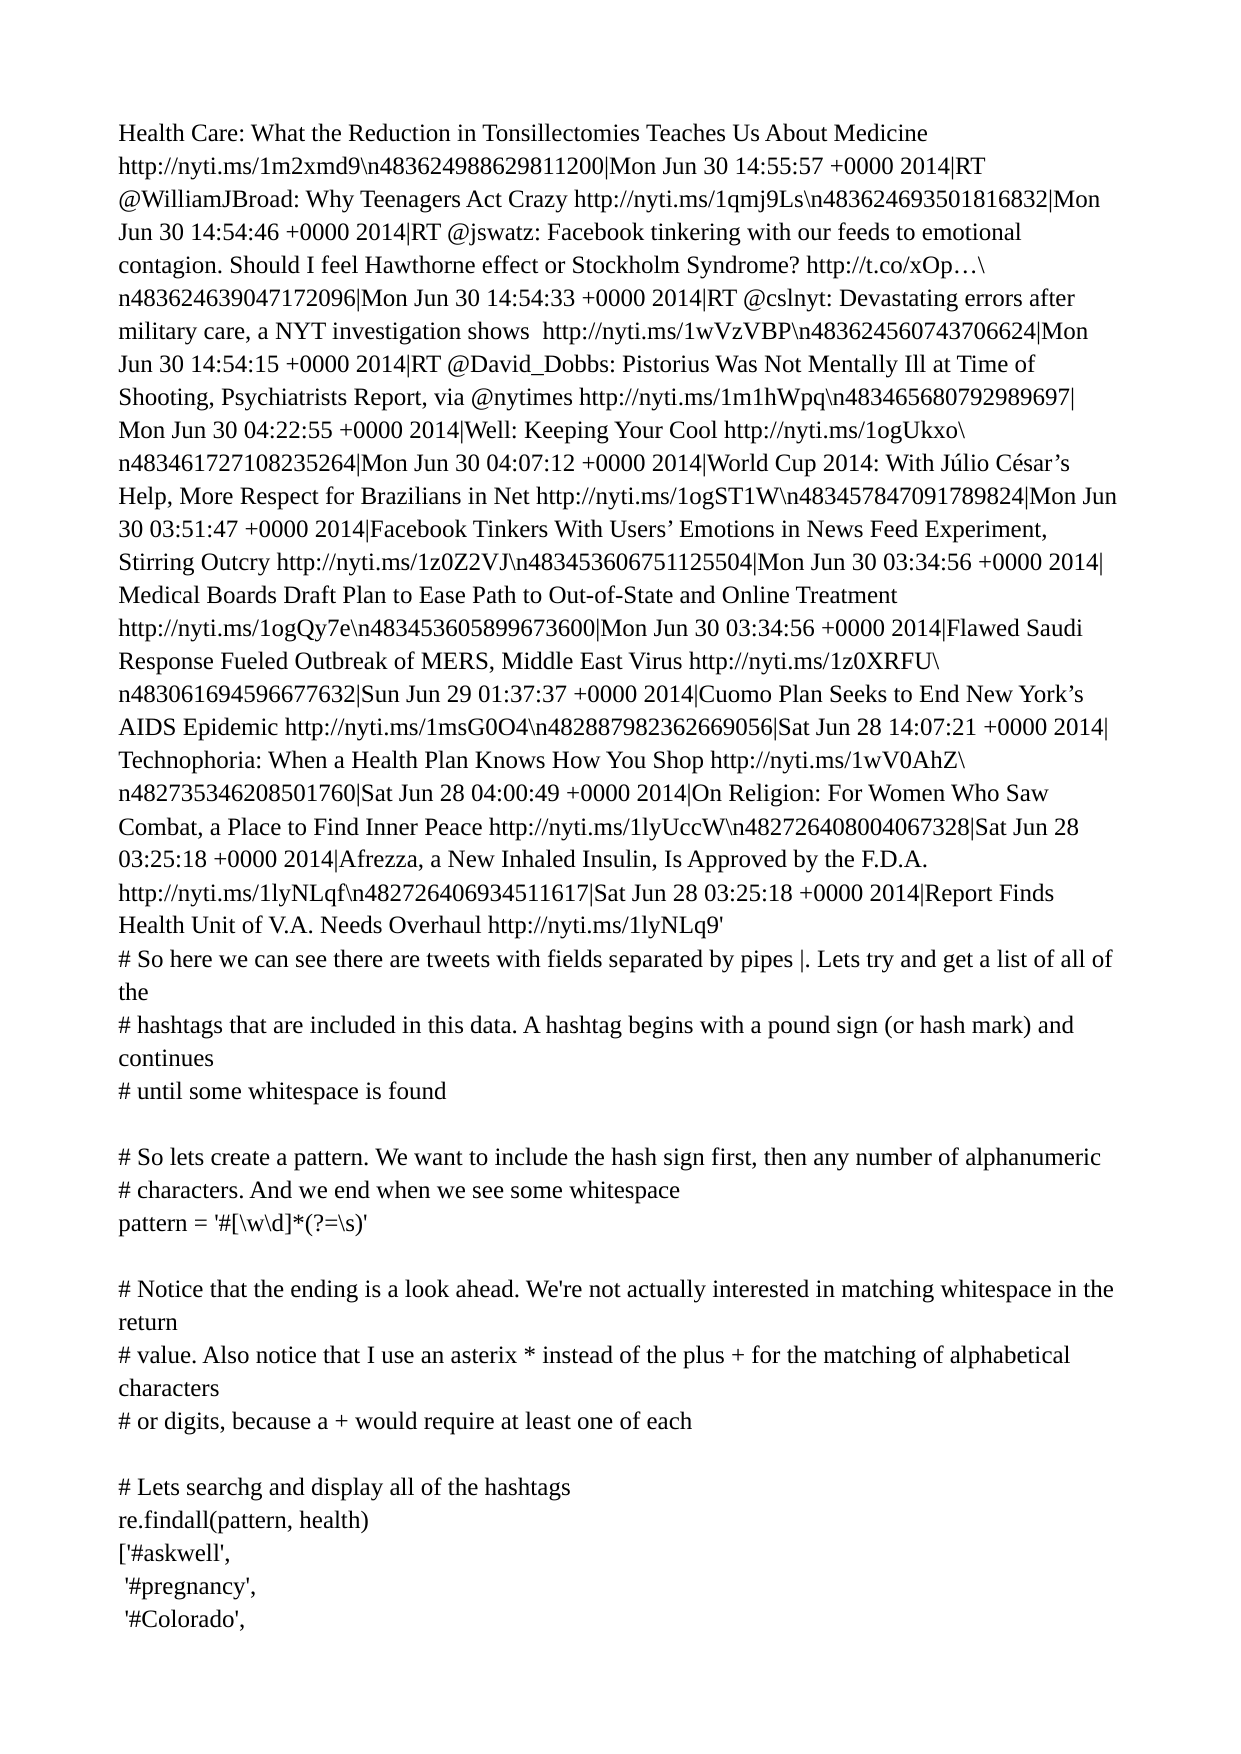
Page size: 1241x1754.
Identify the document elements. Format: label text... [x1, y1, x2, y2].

text '#Colorado', [118, 1604, 1122, 1633]
text # Notice that the ending is a look ahead. We're not actually interested in matching whitespace in the return [118, 1274, 1122, 1336]
text # until some whitespace is found [118, 1076, 1122, 1104]
text # value. Also notice that I use an asterix * instead of the plus + for the matching of alphabetical characters [118, 1340, 1122, 1402]
text ​ [118, 1241, 1122, 1269]
text # characters. And we end when we see some whitespace [118, 1175, 1122, 1203]
text ['#askwell', [118, 1538, 1122, 1567]
text re.findall(pattern, health) [118, 1505, 1122, 1534]
text # So lets create a pattern. We want to include the hash sign first, then any number of alphanumeric [118, 1142, 1122, 1171]
text ​ [118, 1439, 1122, 1468]
text '#pregnancy', [118, 1571, 1122, 1600]
text # or digits, because a + would require at least one of each [118, 1406, 1122, 1435]
text # hashtags that are included in this data. A hashtag begins with a pound sign (or hash mark) and continues [118, 1010, 1122, 1071]
text # Lets searchg and display all of the hashtags [118, 1472, 1122, 1501]
text Health Care: What the Reduction in Tonsillectomies Teaches Us About Medicine http://nyti.ms/1m2xmd9\n483624988629811200|Mon Jun 30 14:55:57 +0000 2014|RT @WilliamJBroad: Why Teenagers Act Crazy http://nyti.ms/1qmj9Ls\n483624693501816832|Mon Jun 30 14:54:46 +0000 2014|RT @jswatz: Facebook tinkering with our feeds to emotional contagion. Should I feel Hawthorne effect or Stockholm Syndrome? http://t.co/xOp…\n483624639047172096|Mon Jun 30 14:54:33 +0000 2014|RT @cslnyt: Devastating errors after military care, a NYT investigation shows http://nyti.ms/1wVzVBP\n483624560743706624|Mon Jun 30 14:54:15 +0000 2014|RT @David_Dobbs: Pistorius Was Not Mentally Ill at Time of Shooting, Psychiatrists Report, via @nytimes http://nyti.ms/1m1hWpq\n483465680792989697|Mon Jun 30 04:22:55 +0000 2014|Well: Keeping Your Cool http://nyti.ms/1ogUkxo\n483461727108235264|Mon Jun 30 04:07:12 +0000 2014|World Cup 2014: With Júlio César’s Help, More Respect for Brazilians in Net http://nyti.ms/1ogST1W\n483457847091789824|Mon Jun 30 03:51:47 +0000 2014|Facebook Tinkers With Users’ Emotions in News Feed Experiment, Stirring Outcry http://nyti.ms/1z0Z2VJ\n483453606751125504|Mon Jun 30 03:34:56 +0000 2014|Medical Boards Draft Plan to Ease Path to Out-of-State and Online Treatment http://nyti.ms/1ogQy7e\n483453605899673600|Mon Jun 30 03:34:56 +0000 2014|Flawed Saudi Response Fueled Outbreak of MERS, Middle East Virus http://nyti.ms/1z0XRFU\n483061694596677632|Sun Jun 29 01:37:37 +0000 2014|Cuomo Plan Seeks to End New York’s AIDS Epidemic http://nyti.ms/1msG0O4\n482887982362669056|Sat Jun 28 14:07:21 +0000 2014|Technophoria: When a Health Plan Knows How You Shop http://nyti.ms/1wV0AhZ\n482735346208501760|Sat Jun 28 04:00:49 +0000 2014|On Religion: For Women Who Saw Combat, a Place to Find Inner Peace http://nyti.ms/1lyUccW\n482726408004067328|Sat Jun 28 03:25:18 +0000 2014|Afrezza, a New Inhaled Insulin, Is Approved by the F.D.A. http://nyti.ms/1lyNLqf\n482726406934511617|Sat Jun 28 03:25:18 +0000 2014|Report Finds Health Unit of V.A. Needs Overhaul http://nyti.ms/1lyNLq9' [118, 118, 1122, 939]
text ​ [118, 1109, 1122, 1137]
text # So here we can see there are tweets with fields separated by pipes |. Lets try and get a list of all of the [118, 944, 1122, 1005]
text pattern = '#[\w\d]*(?=\s)' [118, 1208, 1122, 1237]
